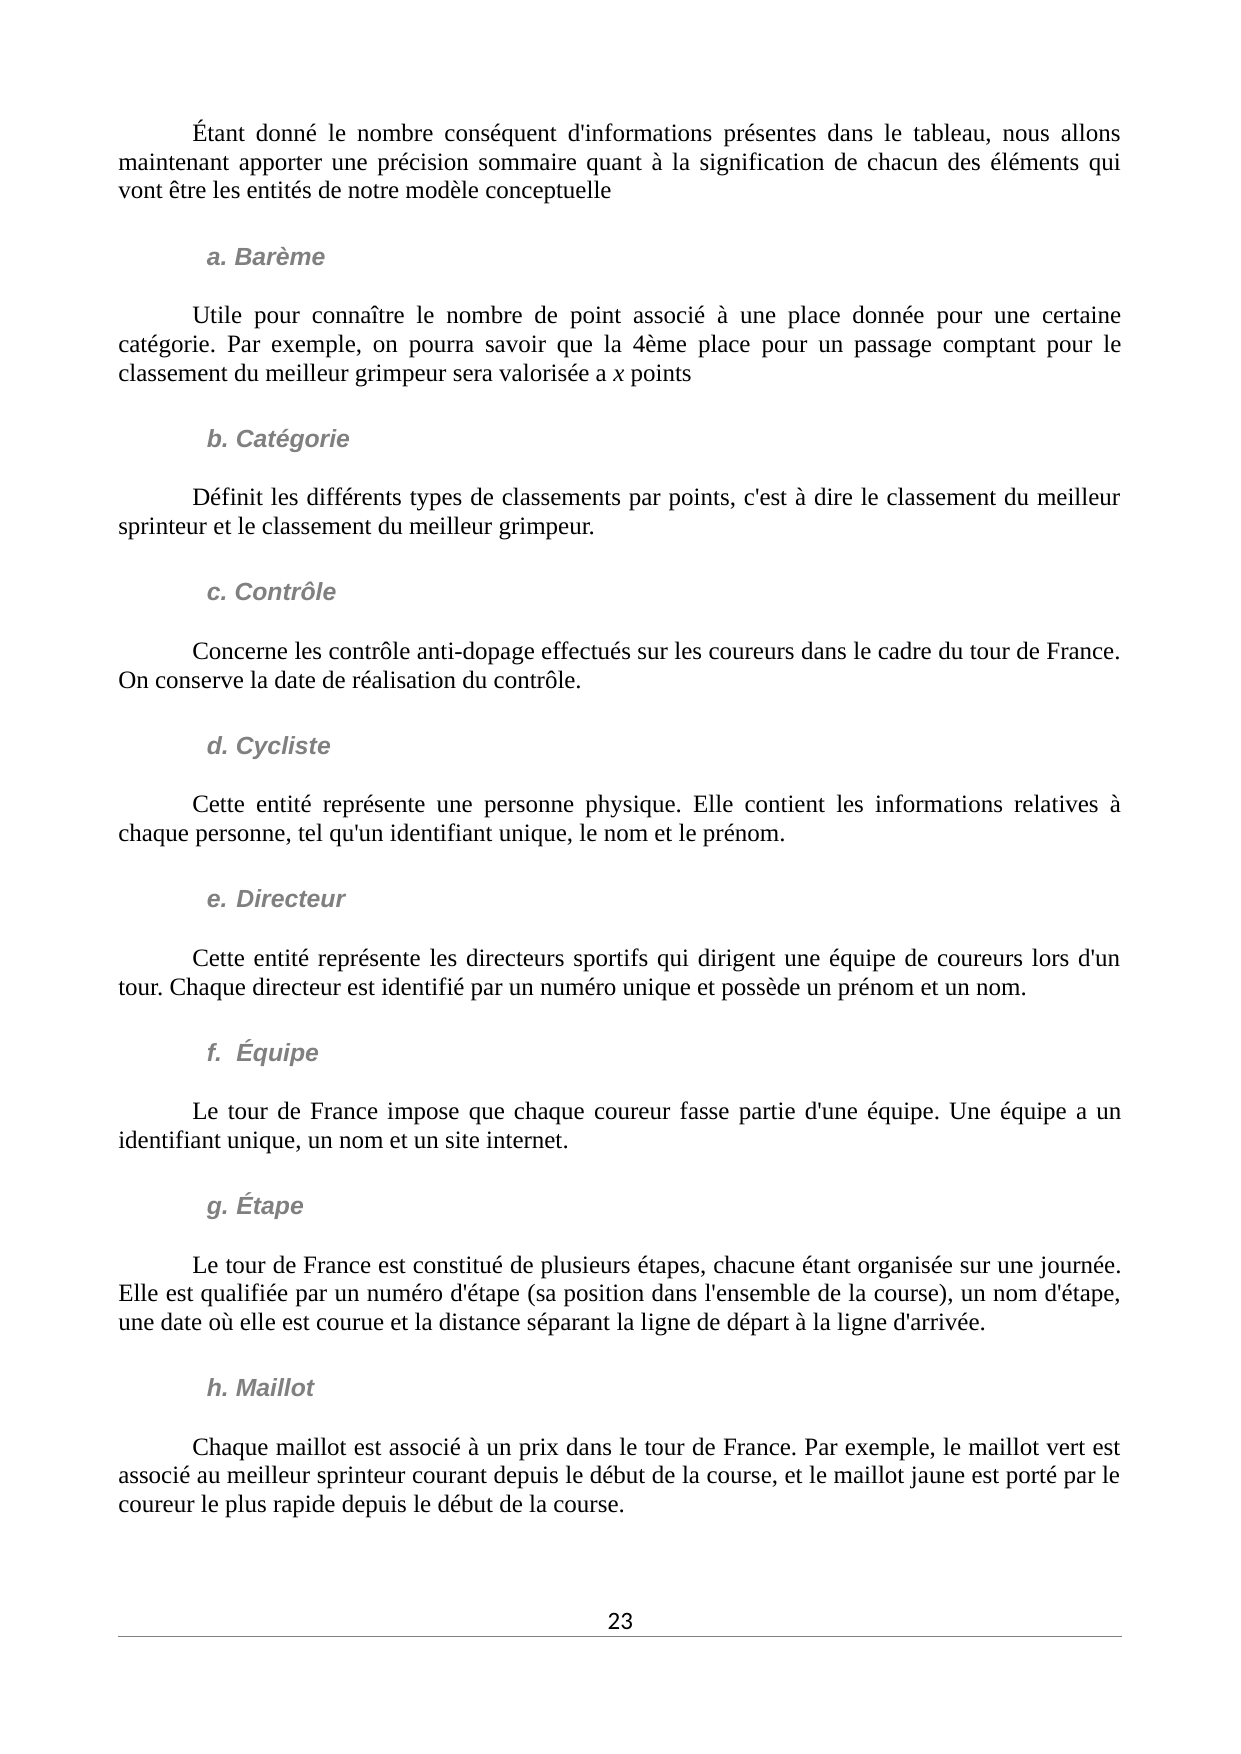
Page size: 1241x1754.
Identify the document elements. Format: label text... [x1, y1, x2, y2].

text Le tour de France est constitué de plusieurs étapes, chacune étant organisée sur une journée. Elle est qualifiée par un numéro d'étape (sa position dans l'ensemble de la course), un nom d'étape, une date où elle est courue et la distance séparant la ligne de départ à la ligne d'arrivée. [118, 1250, 1122, 1336]
text Utile pour connaître le nombre de point associé à une place donnée pour une certaine catégorie. Par exemple, on pourra savoir que la 4ème place pour un passage comptant pour le classement du meilleur grimpeur sera valorisée a x points [118, 300, 1122, 387]
text Définit les différents types de classements par points, c'est à dire le classement du meilleur sprinteur et le classement du meilleur grimpeur. [118, 482, 1122, 540]
text Étant donné le nombre conséquent d'informations présentes dans le tableau, nous allons maintenant apporter une précision sommaire quant à la signification de chacun des éléments qui vont être les entités de notre modèle conceptuelle [118, 118, 1122, 204]
subtitle Barème [207, 242, 1122, 270]
subtitle Maillot [207, 1373, 1122, 1402]
subtitle Équipe [207, 1038, 1122, 1066]
text Cette entité représente une personne physique. Elle contient les informations relatives à chaque personne, tel qu'un identifiant unique, le nom et le prénom. [118, 789, 1122, 847]
subtitle Catégorie [207, 424, 1122, 452]
subtitle Directeur [207, 884, 1122, 913]
subtitle Cycliste [207, 731, 1122, 759]
text Concerne les contrôle anti-dopage effectués sur les coureurs dans le cadre du tour de France. On conserve la date de réalisation du contrôle. [118, 636, 1122, 693]
subtitle Contrôle [207, 577, 1122, 606]
text Le tour de France impose que chaque coureur fasse partie d'une équipe. Une équipe a un identifiant unique, un nom et un site internet. [118, 1096, 1122, 1154]
text Cette entité représente les directeurs sportifs qui dirigent une équipe de coureurs lors d'un tour. Chaque directeur est identifié par un numéro unique et possède un prénom et un nom. [118, 943, 1122, 1000]
text Chaque maillot est associé à un prix dans le tour de France. Par exemple, le maillot vert est associé au meilleur sprinteur courant depuis le début de la course, et le maillot jaune est porté par le coureur le plus rapide depuis le début de la course. [118, 1432, 1122, 1518]
subtitle Étape [207, 1191, 1122, 1219]
